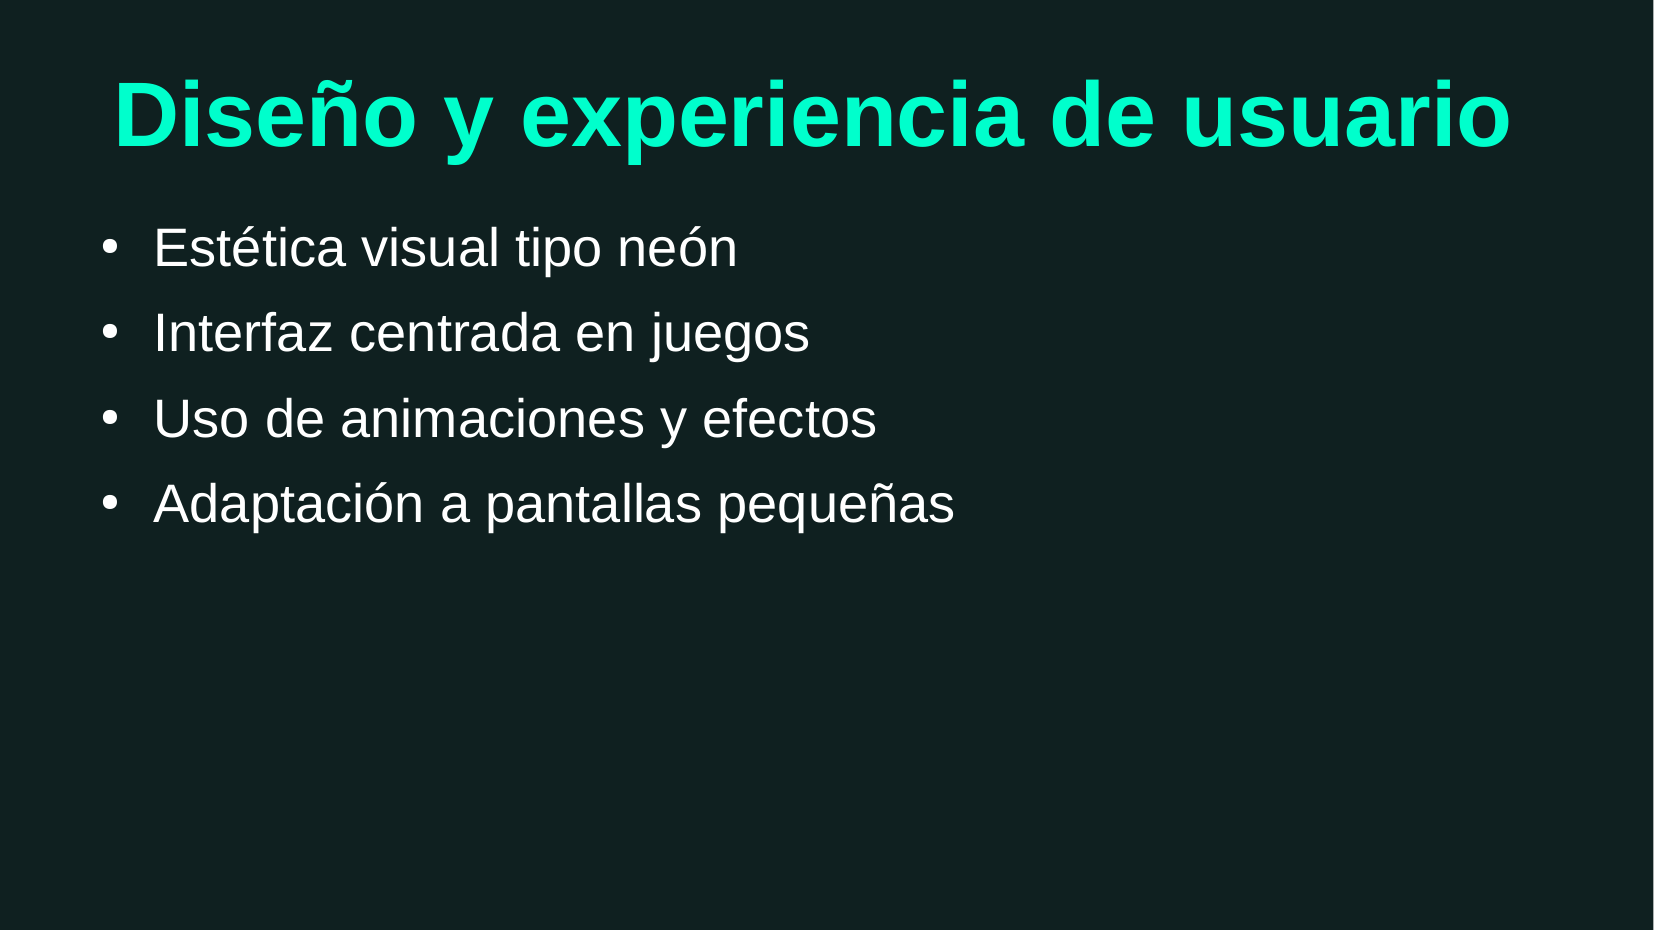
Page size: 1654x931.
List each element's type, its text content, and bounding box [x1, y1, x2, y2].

title Diseño y experiencia de usuario [82, 37, 1571, 193]
list Estética visual tipo neón Interfaz centrada en juegos Uso de animaciones y efectos Adaptación a pantallas pequeñas [82, 217, 1571, 758]
